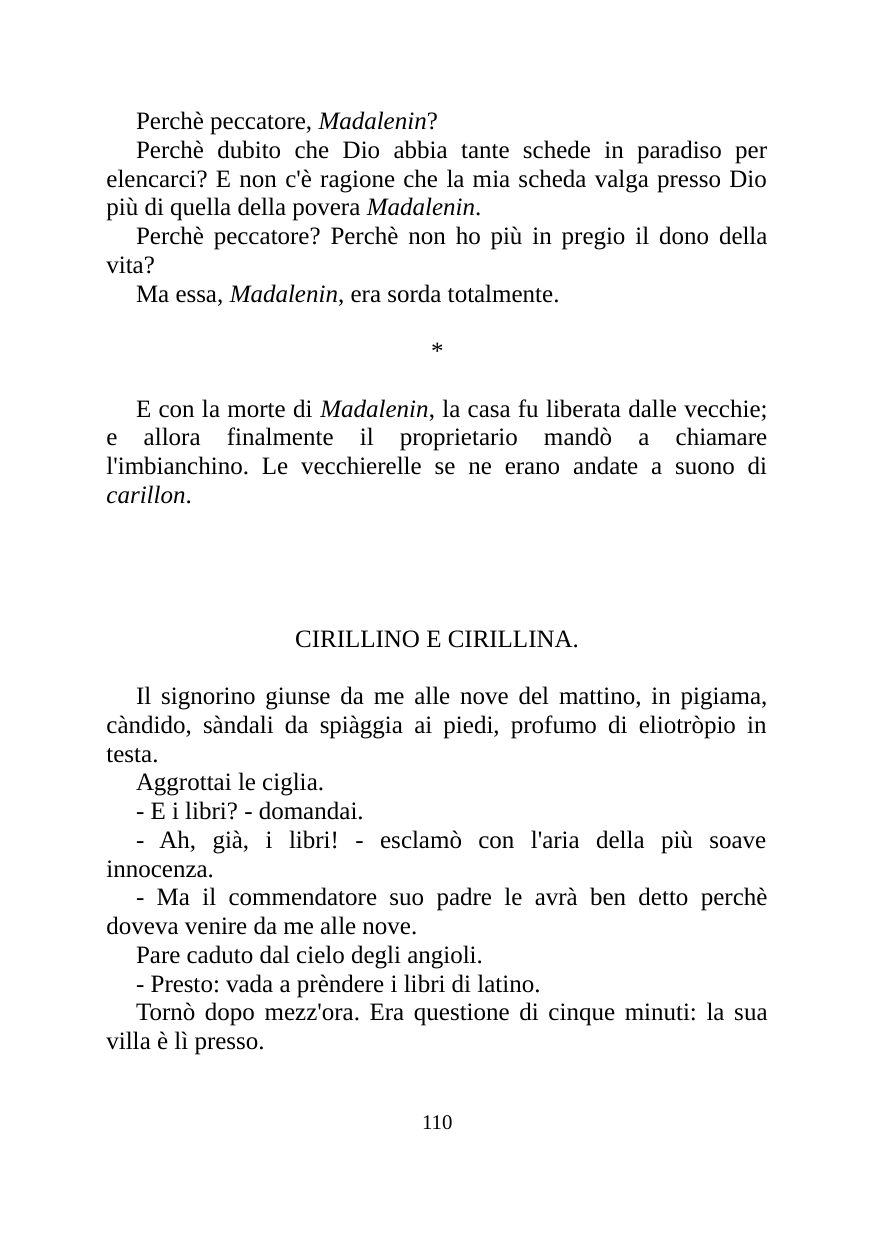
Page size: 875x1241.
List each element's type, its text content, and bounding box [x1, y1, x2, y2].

text Pare caduto dal cielo degli angioli. [106, 940, 768, 969]
text - E i libri? - domandai. [106, 796, 768, 825]
text - Ah, già, i libri! - esclamò con l'aria della più soave innocenza. [106, 825, 768, 882]
text CIRILLINO E CIRILLINA. [106, 624, 768, 652]
text Perchè dubito che Dio abbia tante schede in paradiso per elencarci? E non c'è ragione che la mia scheda valga presso Dio più di quella della povera Madalenin. [106, 135, 768, 221]
text Perchè peccatore, Madalenin? [106, 106, 768, 135]
text - Presto: vada a prèndere i libri di latino. [106, 969, 768, 997]
text E con la morte di Madalenin, la casa fu liberata dalle vecchie; e allora finalmente il proprietario mandò a chiamare l'imbianchino. Le vecchierelle se ne erano andate a suono di carillon. [106, 394, 768, 509]
text Ma essa, Madalenin, era sorda totalmente. [106, 279, 768, 307]
text * [106, 336, 768, 365]
text - Ma il commendatore suo padre le avrà ben detto perchè doveva venire da me alle nove. [106, 882, 768, 940]
text Perchè peccatore? Perchè non ho più in pregio il dono della vita? [106, 221, 768, 279]
text Aggrottai le ciglia. [106, 767, 768, 796]
text Il signorino giunse da me alle nove del mattino, in pigiama, càndido, sàndali da spiàggia ai piedi, profumo di eliotròpio in testa. [106, 681, 768, 767]
text Tornò dopo mezz'ora. Era questione di cinque minuti: la sua villa è lì presso. [106, 997, 768, 1055]
